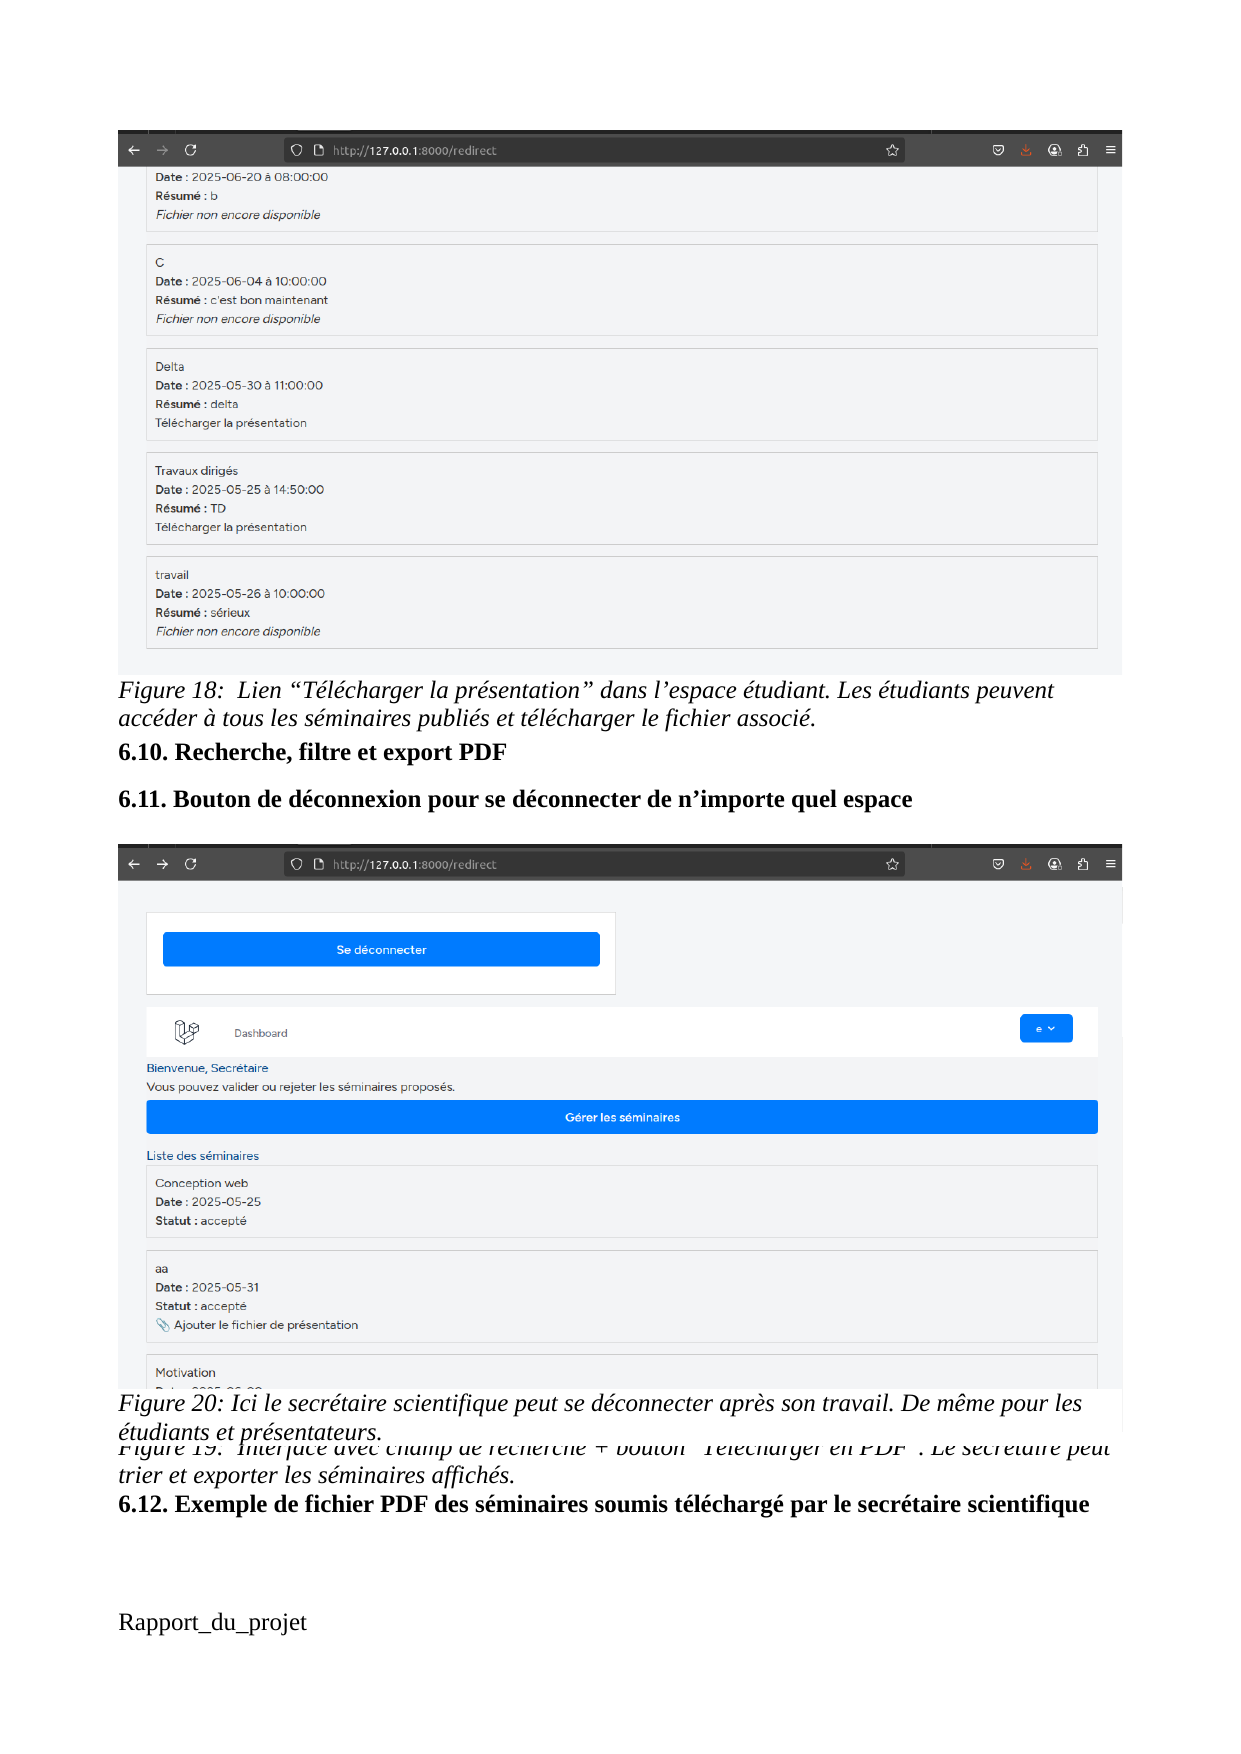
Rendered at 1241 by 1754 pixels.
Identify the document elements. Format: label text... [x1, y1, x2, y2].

text 6.10. Recherche, filtre et export PDF [118, 732, 1122, 765]
text Figure 19: Interface avec champ de recherche + bouton "Télécharger en PDF". Le secrétaire peut trier et exporter les séminaires affichés. [118, 1446, 1122, 1489]
text [118, 118, 1122, 130]
picture [118, 130, 1123, 675]
text Figure 18: Lien “Télécharger la présentation” dans l’espace étudiant. Les étudiants peuvent accéder à tous les séminaires publiés et télécharger le fichier associé. [118, 675, 1122, 732]
picture [118, 844, 1123, 1432]
text [118, 832, 1122, 844]
text 6.12. Exemple de fichier PDF des séminaires soumis téléchargé par le secrétaire scientifique [118, 1489, 1122, 1518]
text 6.11. Bouton de déconnexion pour se déconnecter de n’importe quel espace [118, 784, 1122, 813]
text Figure 20: Ici le secrétaire scientifique peut se déconnecter après son travail. De même pour les étudiants et présentateurs. [118, 1389, 1122, 1446]
